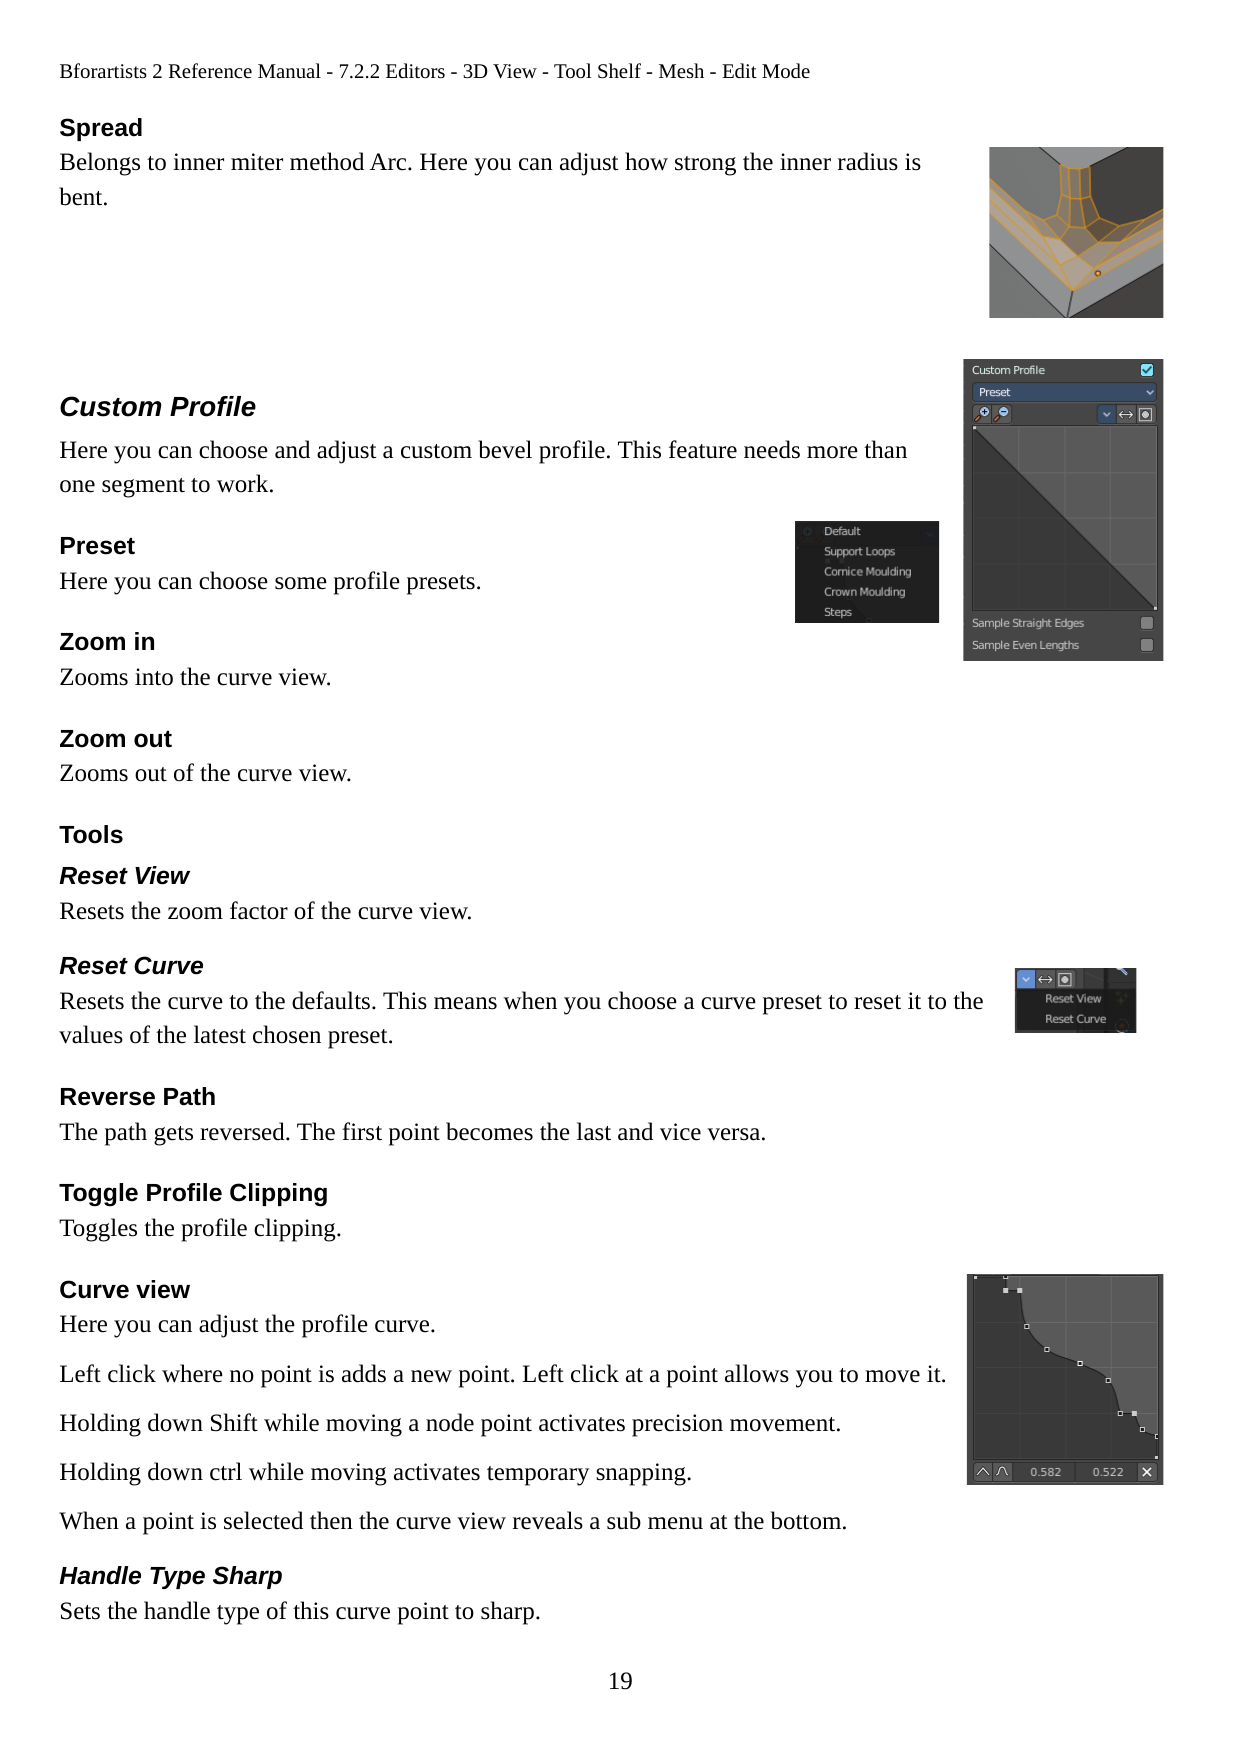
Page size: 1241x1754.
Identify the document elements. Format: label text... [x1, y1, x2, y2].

picture [963, 359, 1164, 661]
text Holding down ctrl while moving activates temporary snapping. [59, 1457, 1181, 1486]
subtitle [1164, 391, 1181, 422]
text Belongs to inner miter method Arc. Here you can adjust how strong the inner radius is bent. [59, 147, 989, 211]
subtitle Preset [59, 531, 795, 559]
subtitle [1164, 531, 1181, 559]
text Here you can adjust the profile curve. [59, 1309, 966, 1338]
subtitle Reset View [59, 861, 1181, 890]
subtitle Reset Curve [59, 951, 1181, 980]
subtitle [1164, 627, 1181, 656]
subtitle Reverse Path [59, 1082, 1181, 1111]
text When a point is selected then the curve view reveals a sub menu at the bottom. [59, 1506, 1181, 1534]
text Here you can choose some profile presets. [59, 566, 795, 594]
subtitle Zoom out [59, 724, 1181, 752]
subtitle [1164, 1275, 1181, 1303]
subtitle Curve view [59, 1275, 966, 1303]
text The path gets reversed. The first point becomes the last and vice versa. [59, 1117, 1181, 1146]
text Resets the zoom factor of the curve view. [59, 896, 1181, 925]
subtitle [940, 531, 963, 559]
picture [989, 147, 1164, 318]
subtitle Handle Type Sharp [59, 1561, 1181, 1590]
text Resets the curve to the defaults. This means when you choose a curve preset to reset it to the values of the latest chosen preset. [59, 986, 1181, 1049]
subtitle Custom Profile [59, 391, 963, 422]
subtitle Tools [59, 820, 1181, 849]
subtitle Zoom in [59, 627, 963, 656]
picture [795, 521, 940, 623]
text Zooms out of the curve view. [59, 758, 1181, 787]
picture [1014, 968, 1137, 1033]
text Here you can choose and adjust a custom bevel profile. This feature needs more than one segment to work. [59, 435, 963, 498]
subtitle Spread [59, 113, 1181, 141]
picture [966, 1274, 1164, 1485]
text Toggles the profile clipping. [59, 1213, 1181, 1242]
subtitle Toggle Profile Clipping [59, 1178, 1181, 1207]
text Holding down Shift while moving a node point activates precision movement. [59, 1408, 966, 1436]
text Sets the handle type of this curve point to sharp. [59, 1596, 1181, 1625]
text Zooms into the curve view. [59, 662, 1181, 691]
text Left click where no point is adds a new point. Left click at a point allows you to move it. [59, 1359, 966, 1387]
